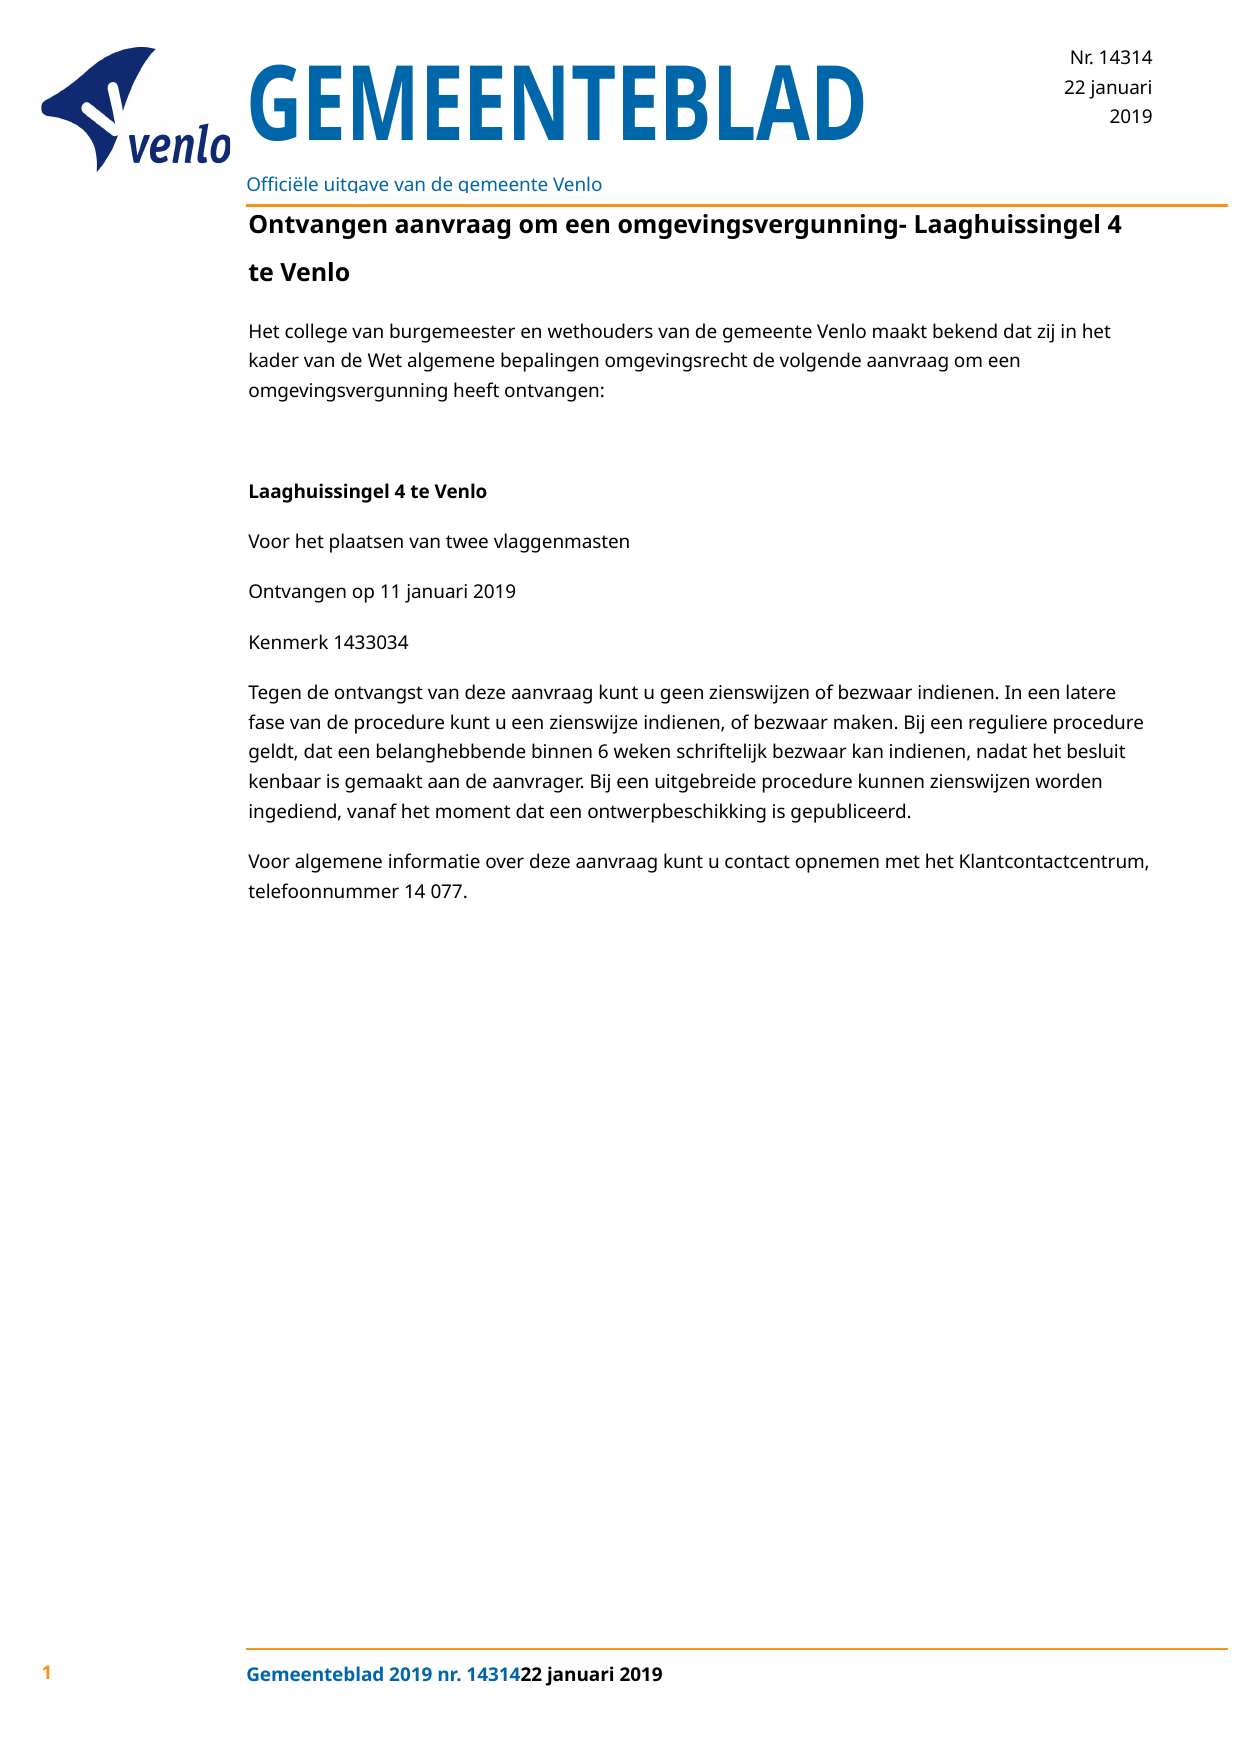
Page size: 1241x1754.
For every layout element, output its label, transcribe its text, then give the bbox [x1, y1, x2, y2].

text Ontvangen op 11 januari 2019 [248, 579, 1152, 604]
text Voor algemene informatie over deze aanvraag kunt u contact opnemen met het Klantcontactcentrum, telefoonnummer 14 077. [248, 848, 1152, 904]
picture [41, 47, 231, 172]
text Tegen de ontvangst van deze aanvraag kunt u geen zienswijzen of bezwaar indienen. In een latere fase van de procedure kunt u een zienswijze indienen, of bezwaar maken. Bij een reguliere procedure geldt, dat een belanghebbende binnen 6 weken schriftelijk bezwaar kan indienen, nadat het besluit kenbaar is gemaakt aan de aanvrager. Bij een uitgebreide procedure kunnen zienswijzen worden ingediend, vanaf het moment dat een ontwerpbeschikking is gepubliceerd. [248, 679, 1152, 824]
text Ontvangen aanvraag om een omgevingsvergunning- Laaghuissingel 4 te Venlo [248, 207, 1152, 288]
text Het college van burgemeester en wethouders van de gemeente Venlo maakt bekend dat zij in het kader van de Wet algemene bepalingen omgevingsrecht de volgende aanvraag om een omgevingsvergunning heeft ontvangen: [248, 318, 1152, 403]
text Kenmerk 1433034 [248, 629, 1152, 655]
text Voor het plaatsen van twee vlaggenmasten [248, 528, 1152, 554]
text Laaghuissingel 4 te Venlo [248, 478, 1152, 504]
